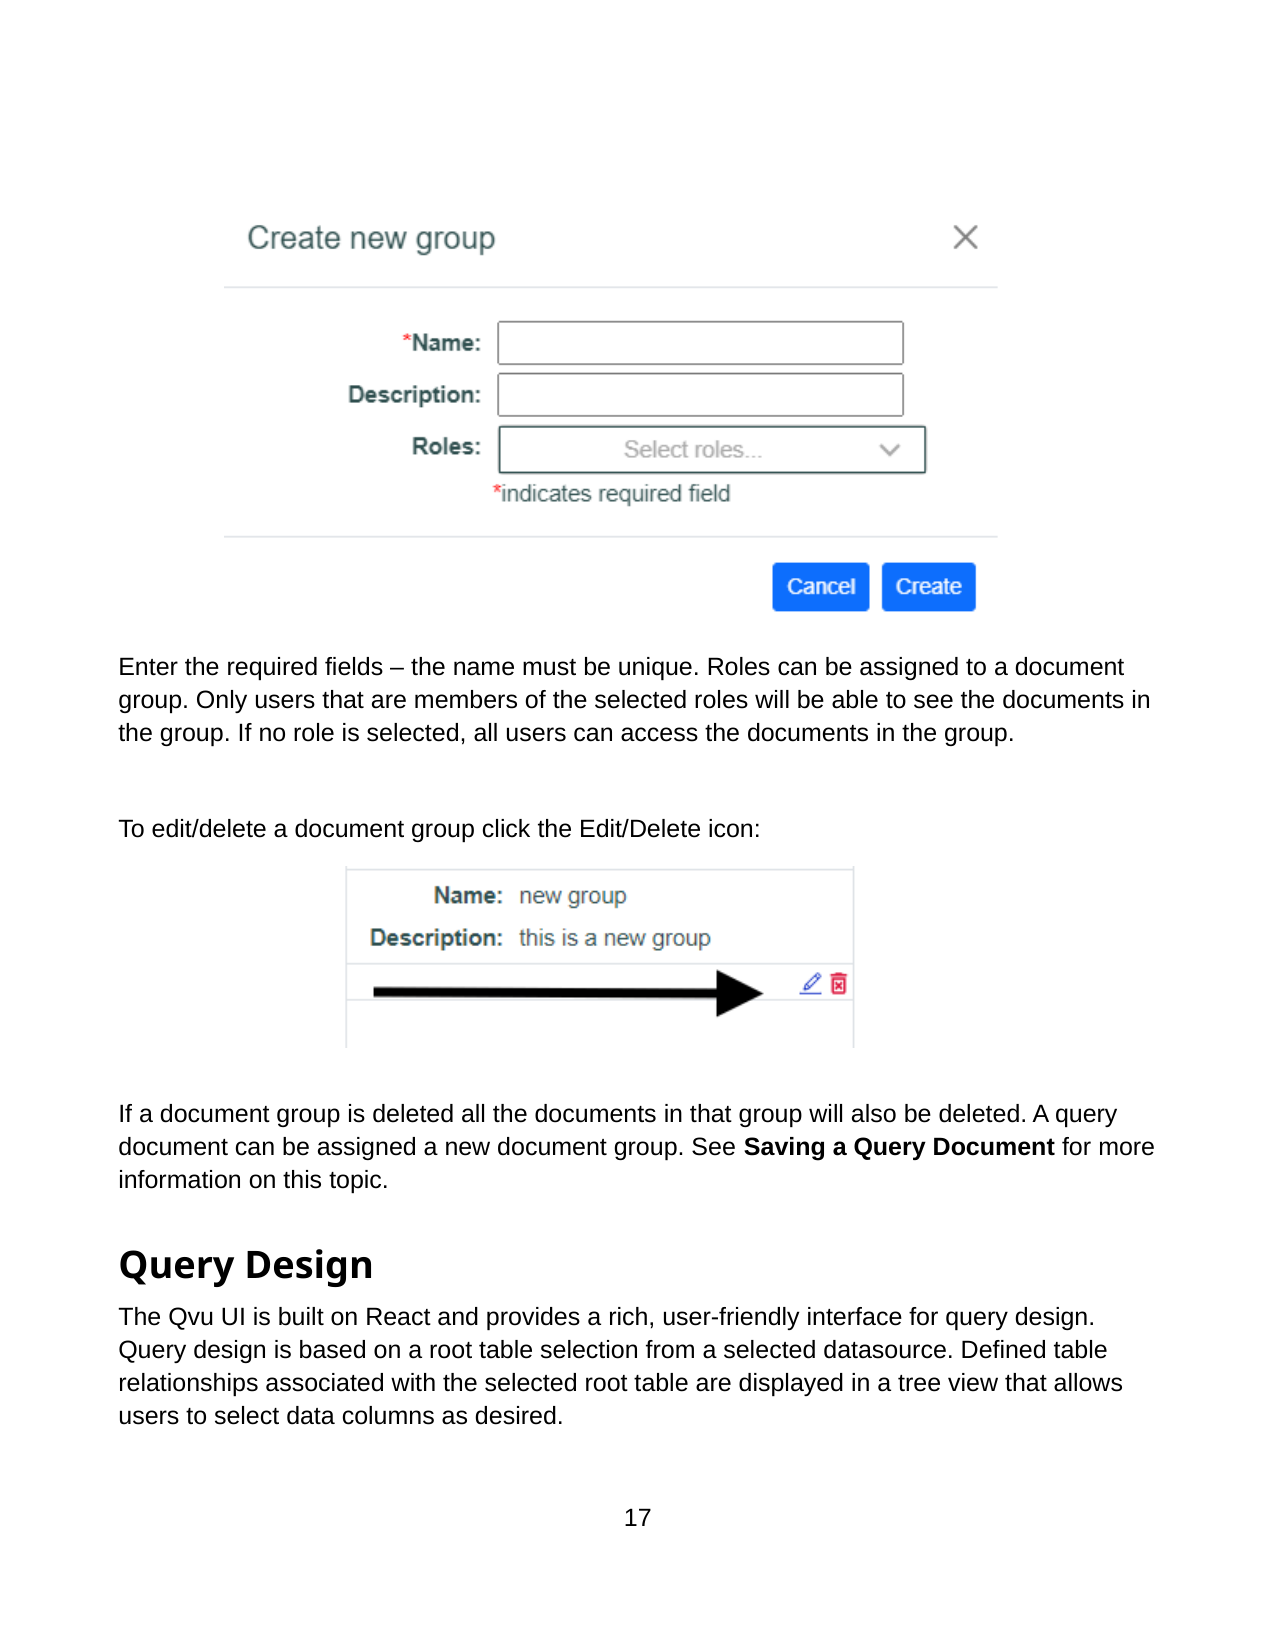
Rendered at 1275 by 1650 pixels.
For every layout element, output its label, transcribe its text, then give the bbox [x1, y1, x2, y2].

text Enter the required fields – the name must be unique. Roles can be assigned to a document group. Only users that are members of the selected roles will be able to see the documents in the group. If no role is selected, all users can access the documents in the group. [118, 652, 1157, 747]
text To edit/delete a document group click the Edit/Delete icon: [118, 813, 1157, 842]
text If a document group is deleted all the documents in that group will also be deleted. A query document can be assigned a new document group. See Saving a Query Document for more information on this topic. [118, 1099, 1157, 1194]
picture [224, 192, 998, 632]
text The Qvu UI is built on React and provides a rich, user-friendly interface for query design. Query design is based on a root table selection from a selected datasource. Defined table relationships associated with the selected root table are displayed in a tree view that allows users to select data columns as desired. [118, 1302, 1157, 1430]
picture [341, 866, 875, 1048]
subtitle Query Design [118, 1238, 1157, 1289]
